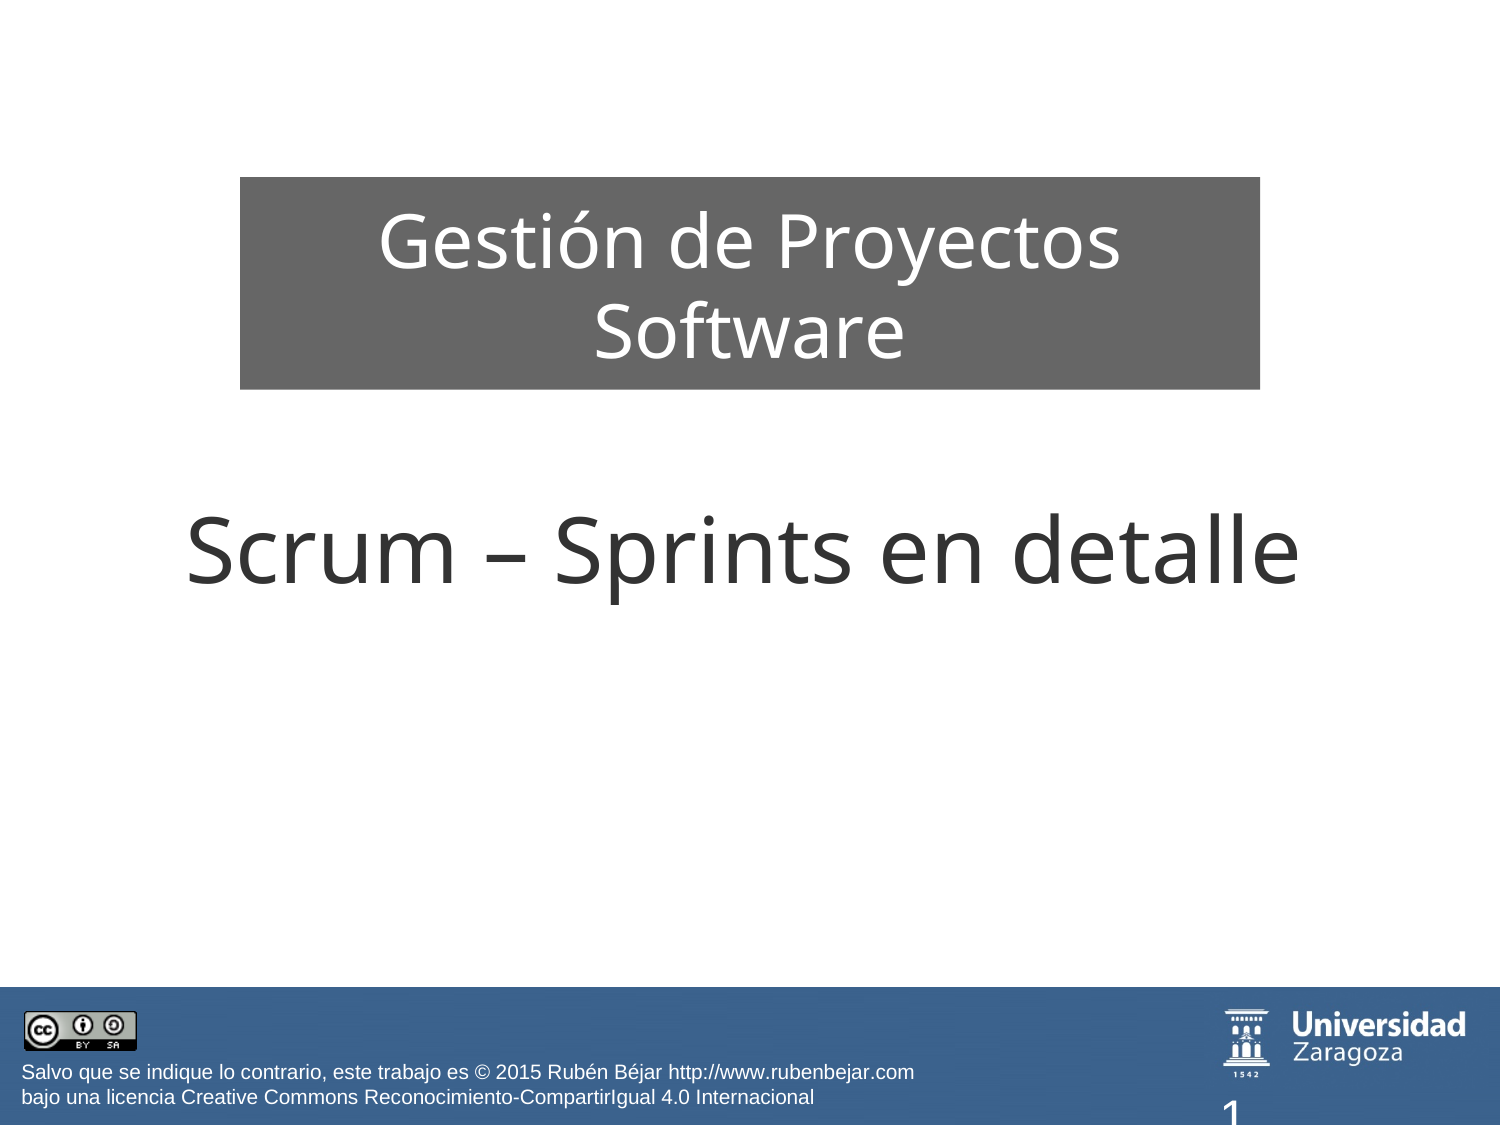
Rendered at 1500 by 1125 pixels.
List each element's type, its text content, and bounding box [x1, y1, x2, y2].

text_box Scrum – Sprints en detalle [106, 484, 1382, 611]
text_box Gestión de Proyectos Software [240, 177, 1261, 390]
picture [0, 987, 1500, 1125]
